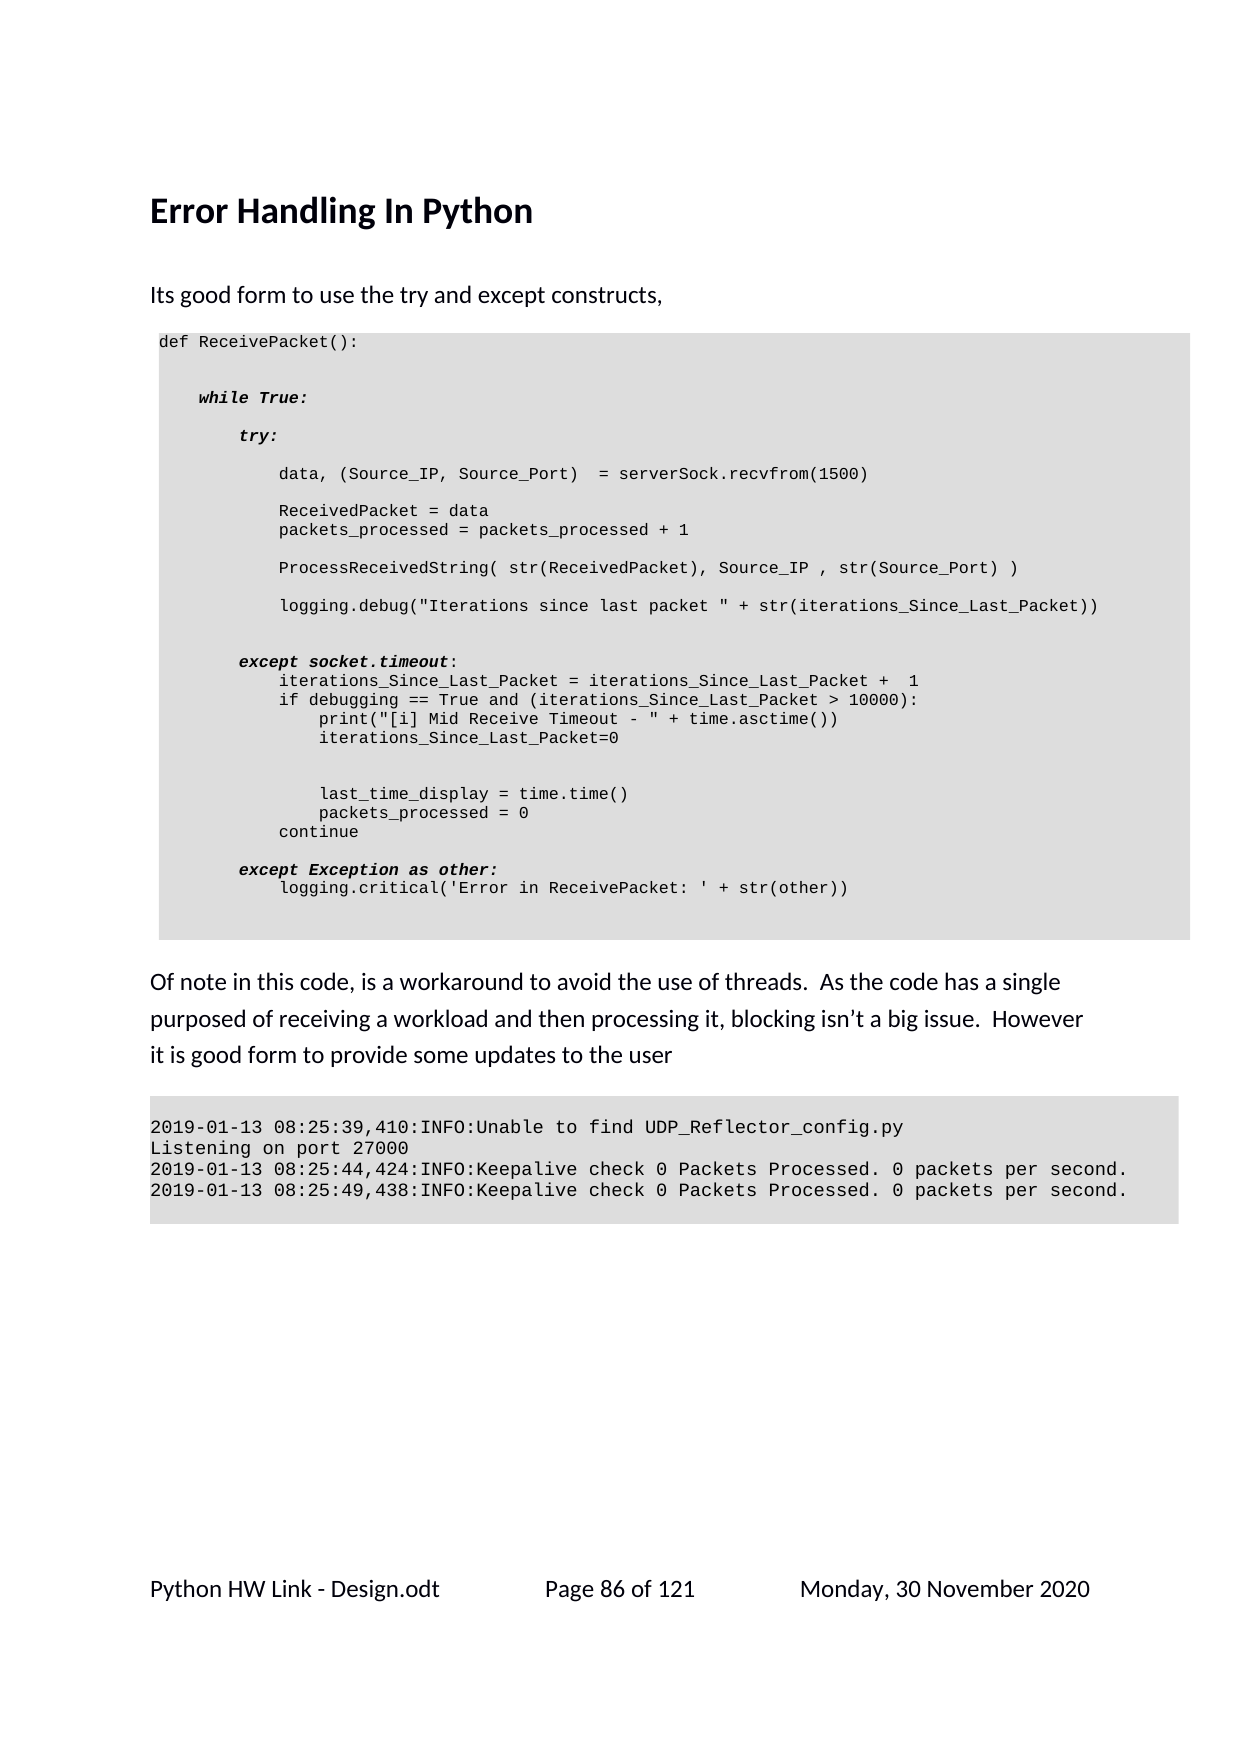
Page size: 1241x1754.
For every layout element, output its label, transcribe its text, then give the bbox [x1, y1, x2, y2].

subtitle Error Handling In Python [150, 187, 1090, 233]
text Its good form to use the try and except constructs, [150, 279, 1090, 310]
text Of note in this code, is a workaround to avoid the use of threads. As the code has a single purposed of receiving a workload and then processing it, blocking isn’t a big issue. However it is good form to provide some updates to the user [150, 331, 1090, 1070]
